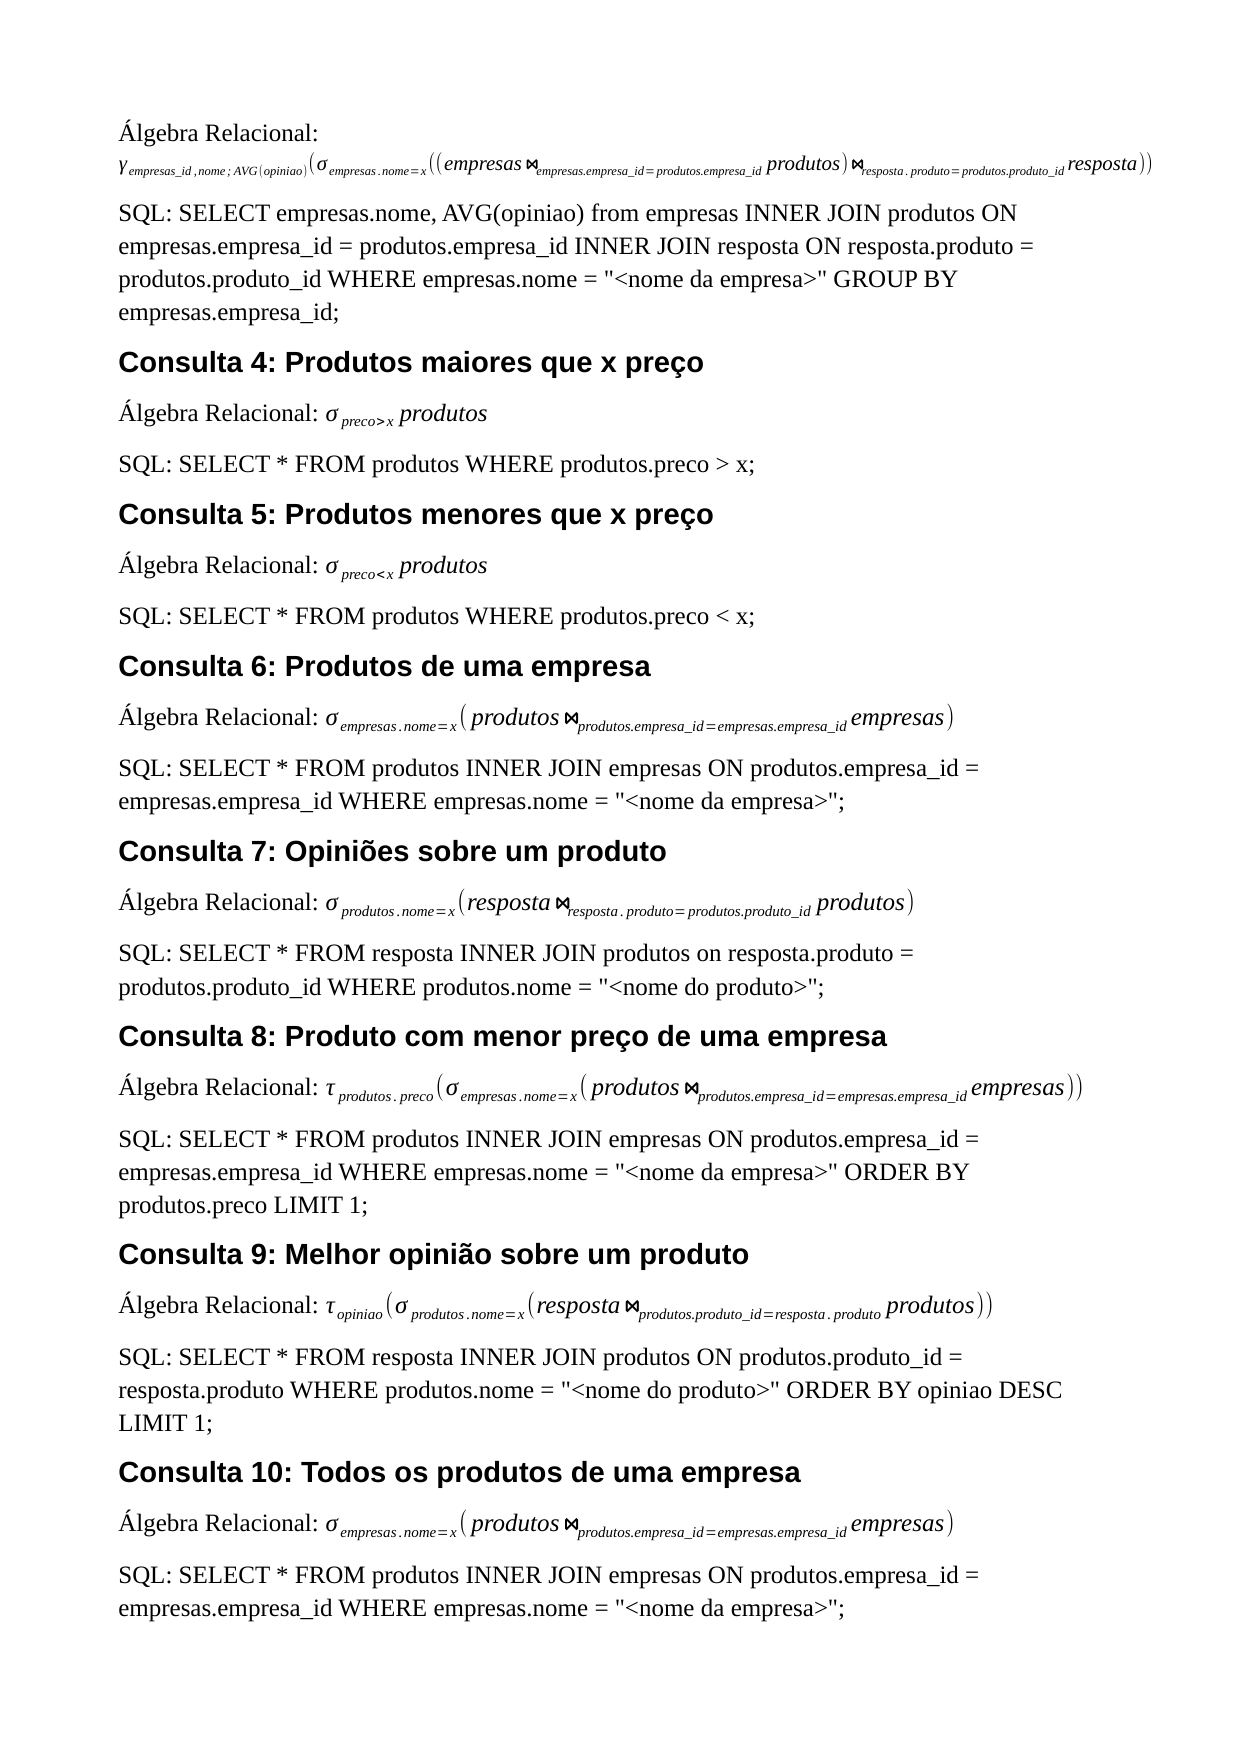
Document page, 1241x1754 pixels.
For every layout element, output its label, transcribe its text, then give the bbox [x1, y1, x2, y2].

text Consulta 7: Opiniões sobre um produto [118, 834, 1122, 868]
text Consulta 9: Melhor opinião sobre um produto [118, 1237, 1122, 1271]
text Álgebra Relacional: [118, 887, 1122, 920]
text Consulta 5: Produtos menores que x preço [118, 497, 1122, 530]
text Álgebra Relacional: [118, 1290, 1122, 1323]
text SQL: SELECT empresas.nome, AVG(opiniao) from empresas INNER JOIN produtos ON empresas.empresa_id = produtos.empresa_id INNER JOIN resposta ON resposta.produto = produtos.produto_id WHERE empresas.nome = "<nome da empresa>" GROUP BY empresas.empresa_id; [118, 198, 1122, 326]
text SQL: SELECT * FROM produtos WHERE produtos.preco > x; [118, 449, 1122, 478]
text Álgebra Relacional: [118, 398, 1122, 430]
text Consulta 4: Produtos maiores que x preço [118, 345, 1122, 378]
text Consulta 6: Produtos de uma empresa [118, 649, 1122, 682]
text Álgebra Relacional: [118, 1508, 1122, 1541]
text Consulta 8: Produto com menor preço de uma empresa [118, 1019, 1122, 1053]
text SQL: SELECT * FROM produtos INNER JOIN empresas ON produtos.empresa_id = empresas.empresa_id WHERE empresas.nome = "<nome da empresa>"; [118, 753, 1122, 815]
text Álgebra Relacional: [118, 550, 1122, 582]
text Consulta 10: Todos os produtos de uma empresa [118, 1455, 1122, 1489]
text SQL: SELECT * FROM produtos INNER JOIN empresas ON produtos.empresa_id = empresas.empresa_id WHERE empresas.nome = "<nome da empresa>" ORDER BY produtos.preco LIMIT 1; [118, 1124, 1122, 1218]
text SQL: SELECT * FROM resposta INNER JOIN produtos on resposta.produto = produtos.produto_id WHERE produtos.nome = "<nome do produto>"; [118, 938, 1122, 1000]
text SQL: SELECT * FROM produtos WHERE produtos.preco < x; [118, 601, 1122, 630]
text Álgebra Relacional: [118, 702, 1122, 734]
text SQL: SELECT * FROM produtos INNER JOIN empresas ON produtos.empresa_id = empresas.empresa_id WHERE empresas.nome = "<nome da empresa>"; [118, 1560, 1122, 1622]
text Álgebra Relacional: [118, 118, 1122, 179]
text SQL: SELECT * FROM resposta INNER JOIN produtos ON produtos.produto_id = resposta.produto WHERE produtos.nome = "<nome do produto>" ORDER BY opiniao DESC LIMIT 1; [118, 1342, 1122, 1437]
text Álgebra Relacional: [118, 1072, 1122, 1105]
